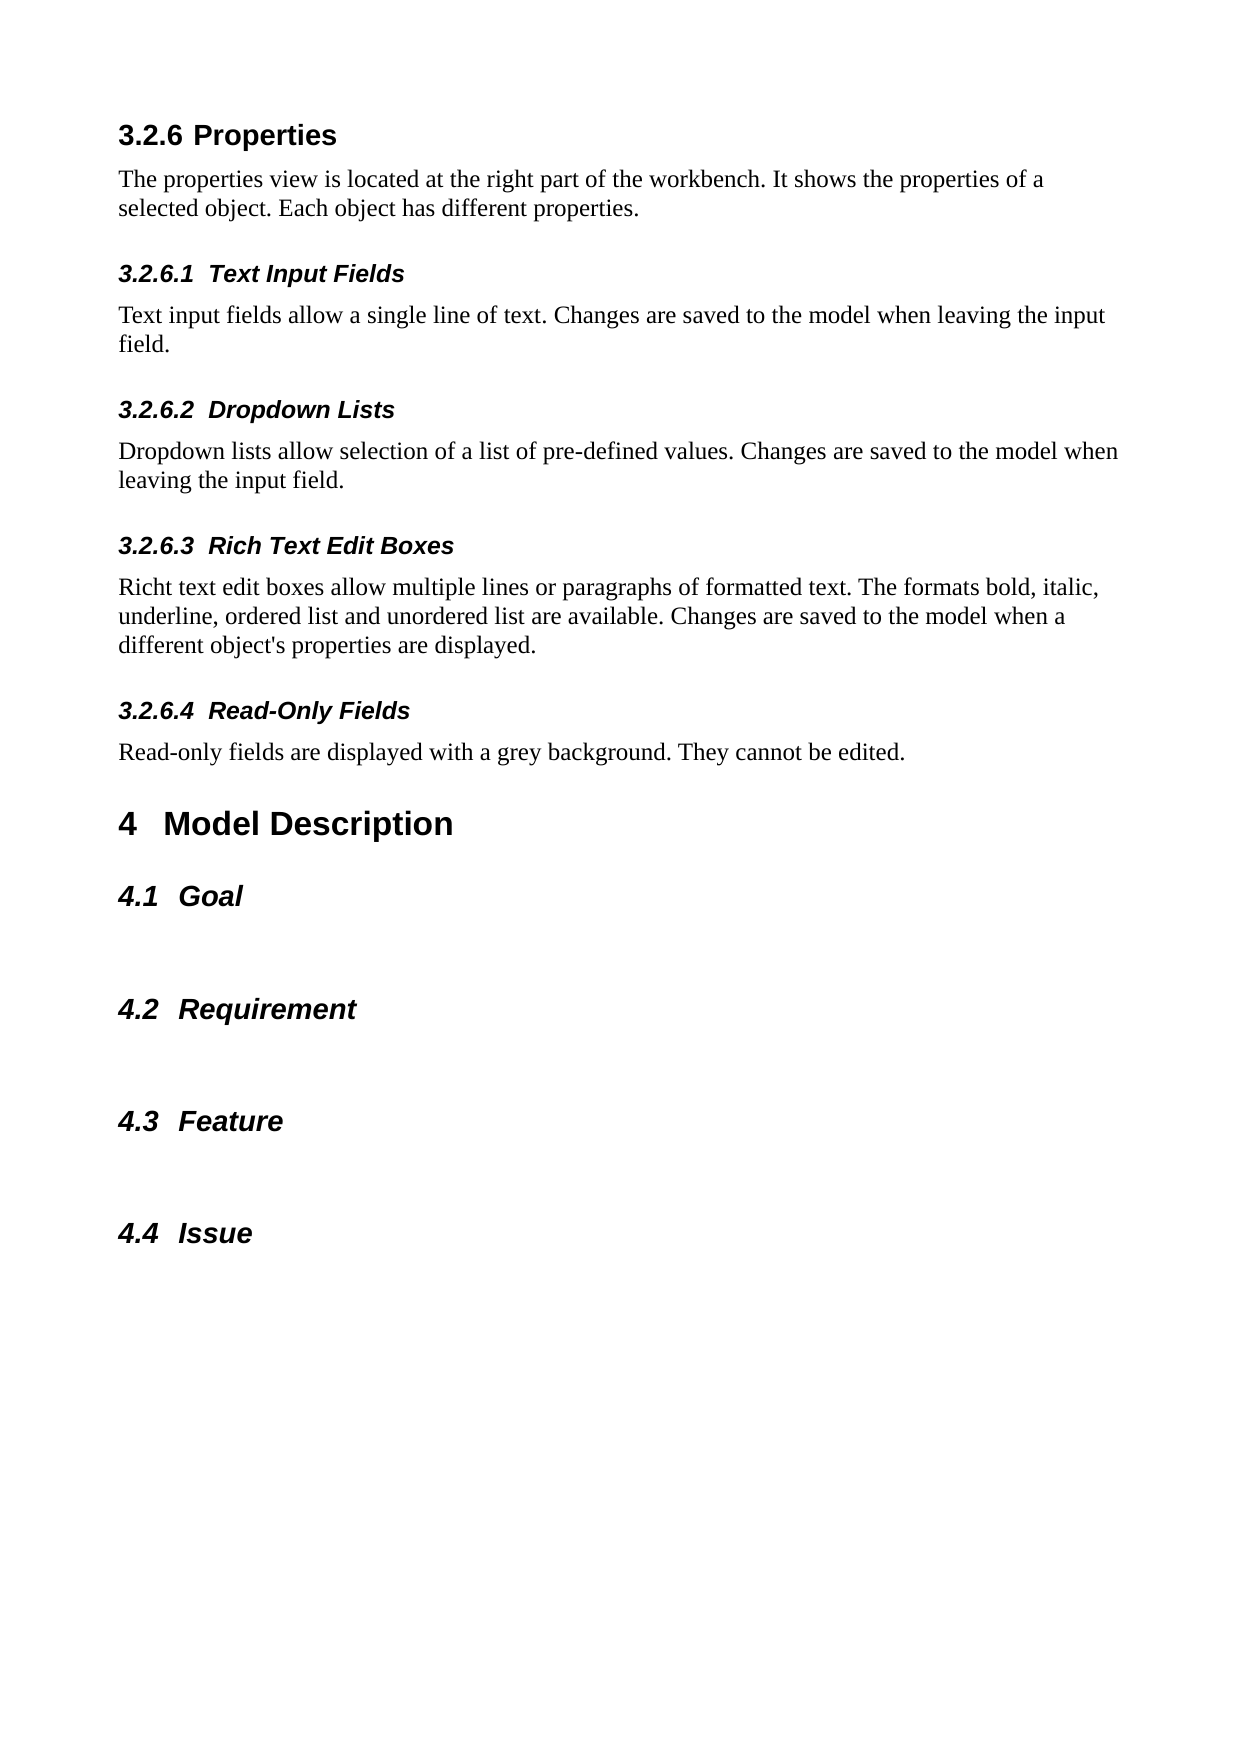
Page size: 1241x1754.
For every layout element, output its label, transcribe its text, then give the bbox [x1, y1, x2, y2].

text Dropdown lists allow selection of a list of pre-defined values. Changes are saved to the model when leaving the input field. [118, 436, 1122, 494]
text Text input fields allow a single line of text. Changes are saved to the model when leaving the input field. [118, 300, 1122, 358]
subtitle Model Description [118, 803, 1122, 842]
subtitle Goal [118, 879, 1122, 913]
subtitle Properties [118, 118, 1122, 152]
subtitle Rich Text Edit Boxes [118, 531, 1122, 560]
text Richt text edit boxes allow multiple lines or paragraphs of formatted text. The formats bold, italic, underline, ordered list and unordered list are available. Changes are saved to the model when a different object's properties are displayed. [118, 572, 1122, 658]
text Read-only fields are displayed with a grey background. They cannot be edited. [118, 737, 1122, 766]
subtitle Read-Only Fields [118, 696, 1122, 724]
text The properties view is located at the right part of the workbench. It shows the properties of a selected object. Each object has different properties. [118, 164, 1122, 222]
subtitle Feature [118, 1104, 1122, 1138]
subtitle Text Input Fields [118, 259, 1122, 288]
subtitle Dropdown Lists [118, 395, 1122, 424]
subtitle Issue [118, 1216, 1122, 1250]
subtitle Requirement [118, 992, 1122, 1025]
